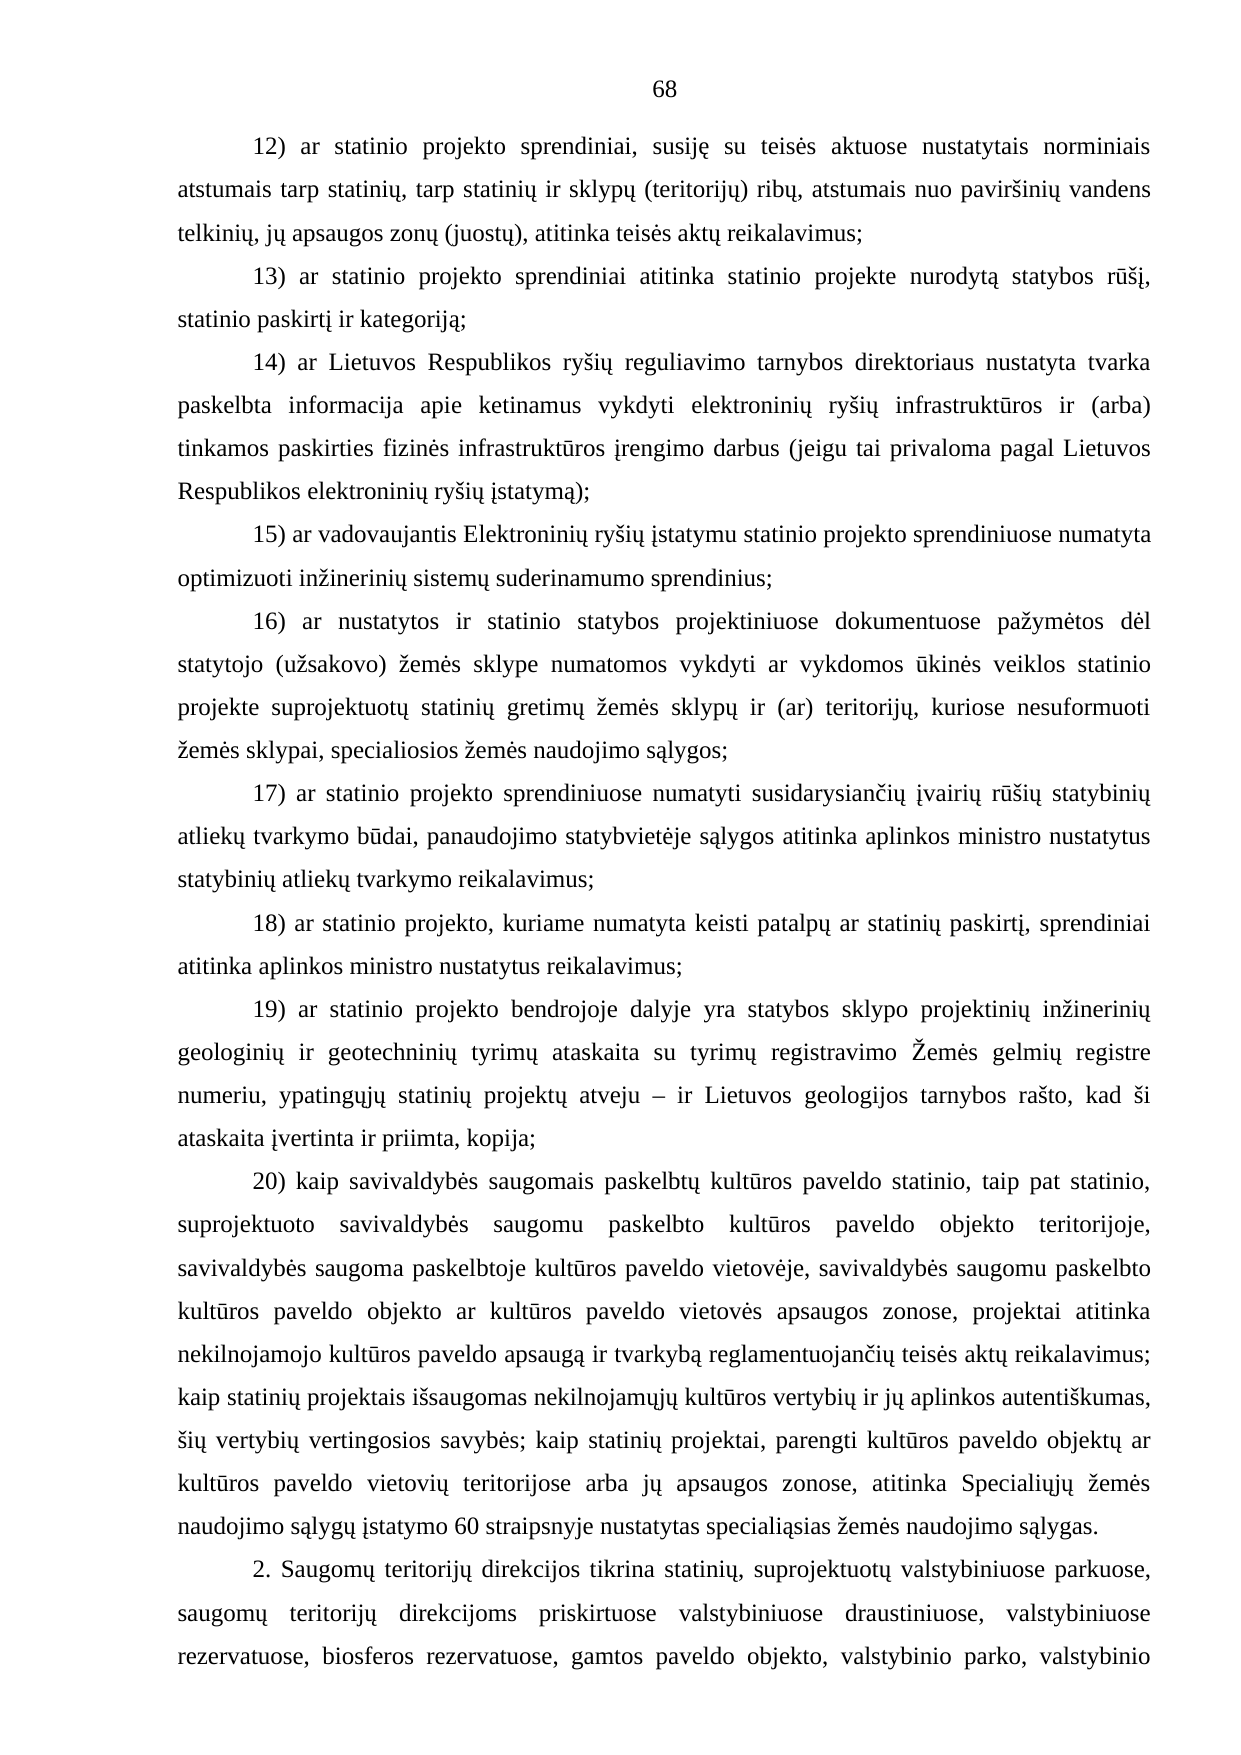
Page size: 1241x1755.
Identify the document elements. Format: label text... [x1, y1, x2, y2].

text 14) ar Lietuvos Respublikos ryšių reguliavimo tarnybos direktoriaus nustatyta tvarka paskelbta informacija apie ketinamus vykdyti elektroninių ryšių infrastruktūros ir (arba) tinkamos paskirties fizinės infrastruktūros įrengimo darbus (jeigu tai privaloma pagal Lietuvos Respublikos elektroninių ryšių įstatymą); [177, 347, 1152, 505]
text 16) ar nustatytos ir statinio statybos projektiniuose dokumentuose pažymėtos dėl statytojo (užsakovo) žemės sklype numatomos vykdyti ar vykdomos ūkinės veiklos statinio projekte suprojektuotų statinių gretimų žemės sklypų ir (ar) teritorijų, kuriose nesuformuoti žemės sklypai, specialiosios žemės naudojimo sąlygos; [177, 606, 1152, 764]
text 13) ar statinio projekto sprendiniai atitinka statinio projekte nurodytą statybos rūšį, statinio paskirtį ir kategoriją; [177, 261, 1152, 333]
text 2. Saugomų teritorijų direkcijos tikrina statinių, suprojektuotų valstybiniuose parkuose, saugomų teritorijų direkcijoms priskirtuose valstybiniuose draustiniuose, valstybiniuose rezervatuose, biosferos rezervatuose, gamtos paveldo objekto, valstybinio parko, valstybinio [177, 1554, 1152, 1669]
text 15) ar vadovaujantis Elektroninių ryšių įstatymu statinio projekto sprendiniuose numatyta optimizuoti inžinerinių sistemų suderinamumo sprendinius; [177, 519, 1152, 591]
text 19) ar statinio projekto bendrojoje dalyje yra statybos sklypo projektinių inžinerinių geologinių ir geotechninių tyrimų ataskaita su tyrimų registravimo Žemės gelmių registre numeriu, ypatingųjų statinių projektų atveju – ir Lietuvos geologijos tarnybos rašto, kad ši ataskaita įvertinta ir priimta, kopija; [177, 994, 1152, 1152]
text 12) ar statinio projekto sprendiniai, susiję su teisės aktuose nustatytais norminiais atstumais tarp statinių, tarp statinių ir sklypų (teritorijų) ribų, atstumais nuo paviršinių vandens telkinių, jų apsaugos zonų (juostų), atitinka teisės aktų reikalavimus; [177, 131, 1152, 246]
text 20) kaip savivaldybės saugomais paskelbtų kultūros paveldo statinio, taip pat statinio, suprojektuoto savivaldybės saugomu paskelbto kultūros paveldo objekto teritorijoje, savivaldybės saugoma paskelbtoje kultūros paveldo vietovėje, savivaldybės saugomu paskelbto kultūros paveldo objekto ar kultūros paveldo vietovės apsaugos zonose, projektai atitinka nekilnojamojo kultūros paveldo apsaugą ir tvarkybą reglamentuojančių teisės aktų reikalavimus; kaip statinių projektais išsaugomas nekilnojamųjų kultūros vertybių ir jų aplinkos autentiškumas, šių vertybių vertingosios savybės; kaip statinių projektai, parengti kultūros paveldo objektų ar kultūros paveldo vietovių teritorijose arba jų apsaugos zonose, atitinka Specialiųjų žemės naudojimo sąlygų įstatymo 60 straipsnyje nustatytas specialiąsias žemės naudojimo sąlygas. [177, 1166, 1152, 1540]
text 17) ar statinio projekto sprendiniuose numatyti susidarysiančių įvairių rūšių statybinių atliekų tvarkymo būdai, panaudojimo statybvietėje sąlygos atitinka aplinkos ministro nustatytus statybinių atliekų tvarkymo reikalavimus; [177, 778, 1152, 893]
text 18) ar statinio projekto, kuriame numatyta keisti patalpų ar statinių paskirtį, sprendiniai atitinka aplinkos ministro nustatytus reikalavimus; [177, 908, 1152, 979]
